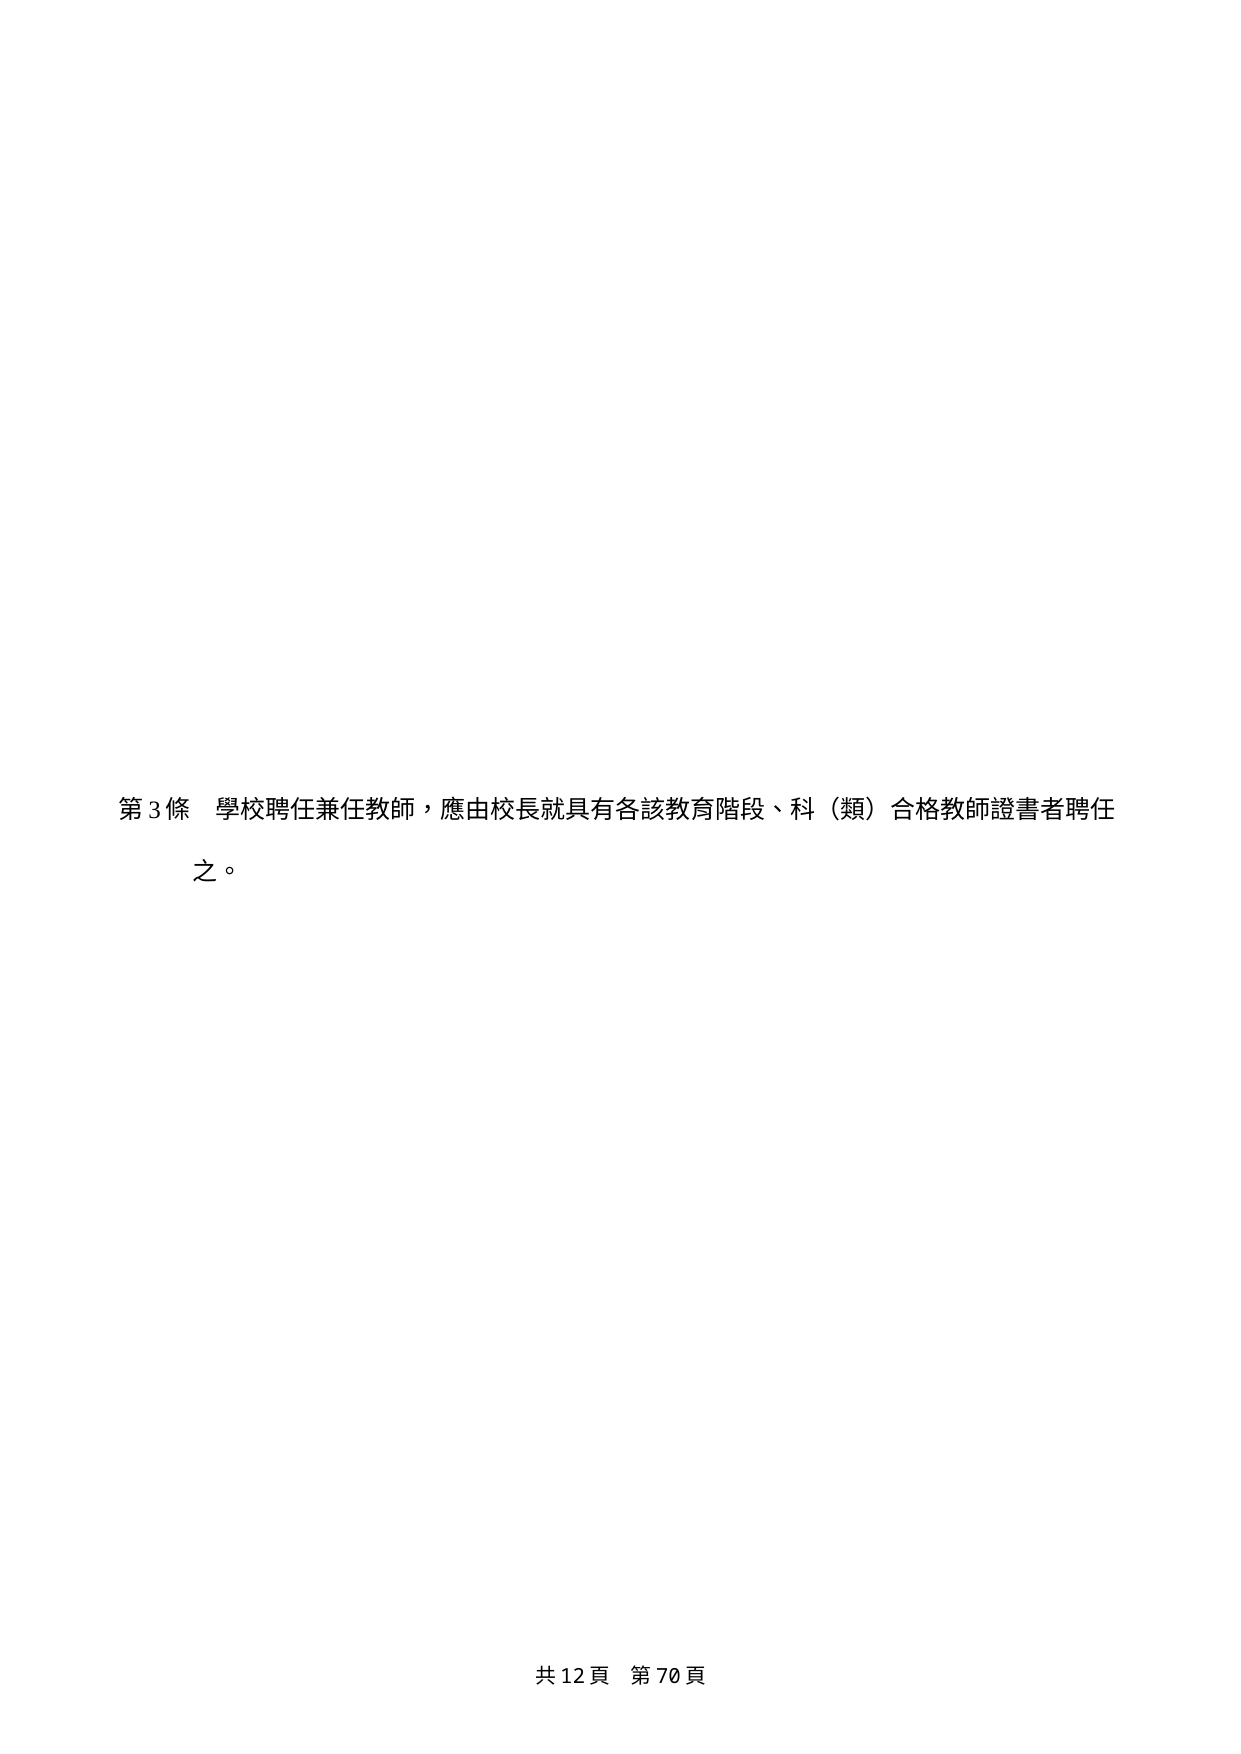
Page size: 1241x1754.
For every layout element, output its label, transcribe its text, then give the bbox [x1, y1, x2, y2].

text 第3條 學校聘任兼任教師，應由校長就具有各該教育階段、科（類）合格教師證書者聘任之。 [118, 766, 1122, 891]
